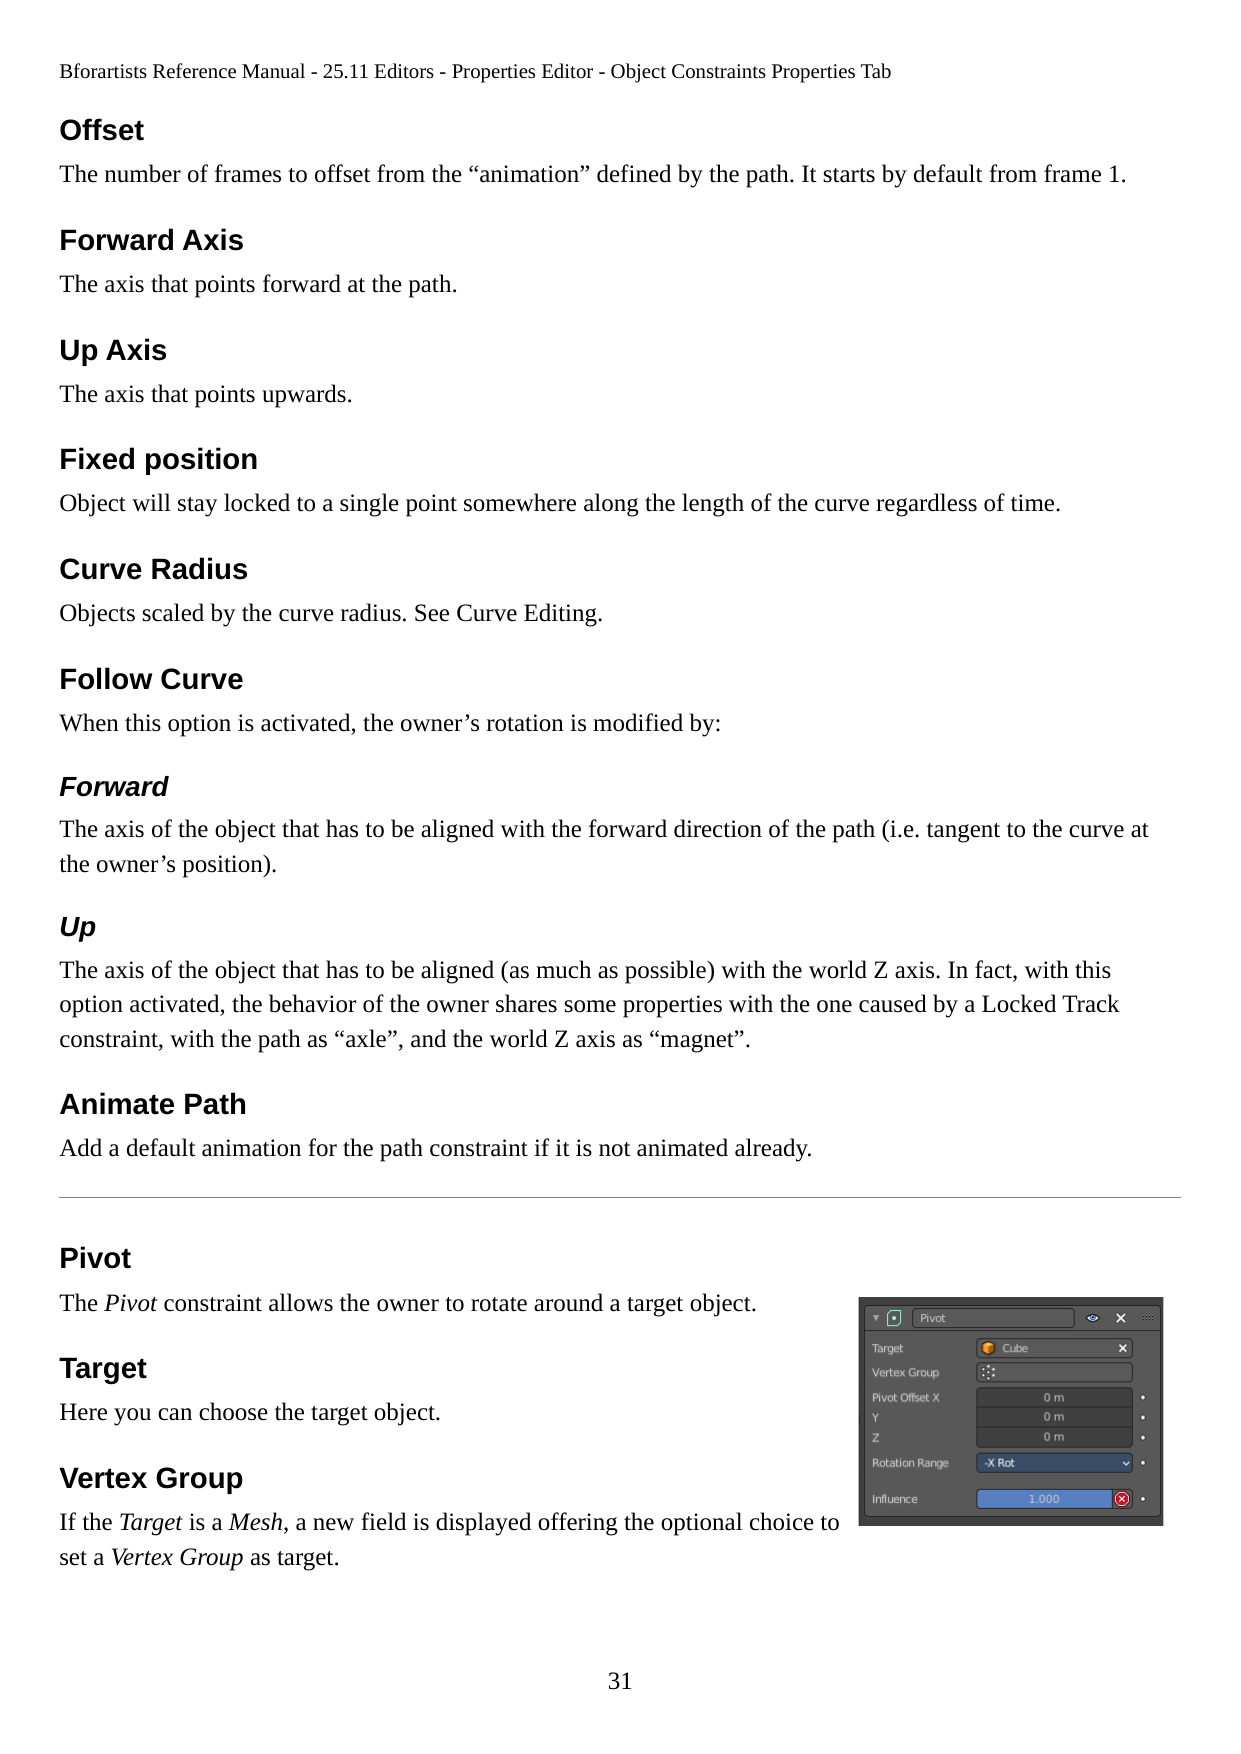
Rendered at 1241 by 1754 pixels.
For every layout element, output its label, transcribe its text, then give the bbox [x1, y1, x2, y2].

text The Pivot constraint allows the owner to rotate around a target object. [59, 1288, 1181, 1316]
picture [858, 1297, 1164, 1526]
text Objects scaled by the curve radius. See Curve Editing. [59, 598, 1181, 627]
subtitle Up [59, 910, 1181, 942]
subtitle Pivot [59, 1241, 1181, 1275]
text When this option is activated, the owner’s rotation is modified by: [59, 708, 1181, 737]
subtitle Forward Axis [59, 222, 1181, 256]
subtitle Curve Radius [59, 552, 1181, 586]
text The axis that points upwards. [59, 379, 1181, 407]
text The axis of the object that has to be aligned (as much as possible) with the world Z axis. In fact, with this option activated, the behavior of the owner shares some properties with the one caused by a Locked Track constraint, with the path as “axle”, and the world Z axis as “magnet”. [59, 955, 1181, 1052]
subtitle Forward [59, 770, 1181, 802]
subtitle Animate Path [59, 1087, 1181, 1121]
subtitle [1164, 1461, 1181, 1495]
subtitle Vertex Group [59, 1461, 858, 1495]
text Here you can choose the target object. [59, 1397, 858, 1426]
text Add a default animation for the path constraint if it is not animated already. [59, 1133, 1181, 1162]
text The number of frames to offset from the “animation” defined by the path. It starts by default from frame 1. [59, 159, 1181, 188]
subtitle Up Axis [59, 332, 1181, 366]
text The axis that points forward at the path. [59, 269, 1181, 297]
subtitle Follow Curve [59, 662, 1181, 696]
subtitle Offset [59, 113, 1181, 146]
subtitle Target [59, 1351, 858, 1385]
text If the Target is a Mesh, a new field is displayed offering the optional choice to set a Vertex Group as target. [59, 1507, 1181, 1571]
subtitle Fixed position [59, 442, 1181, 476]
text Object will stay locked to a single point somewhere along the length of the curve regardless of time. [59, 488, 1181, 517]
text The axis of the object that has to be aligned with the forward direction of the path (i.e. tangent to the curve at the owner’s position). [59, 814, 1181, 877]
subtitle [1164, 1351, 1181, 1385]
